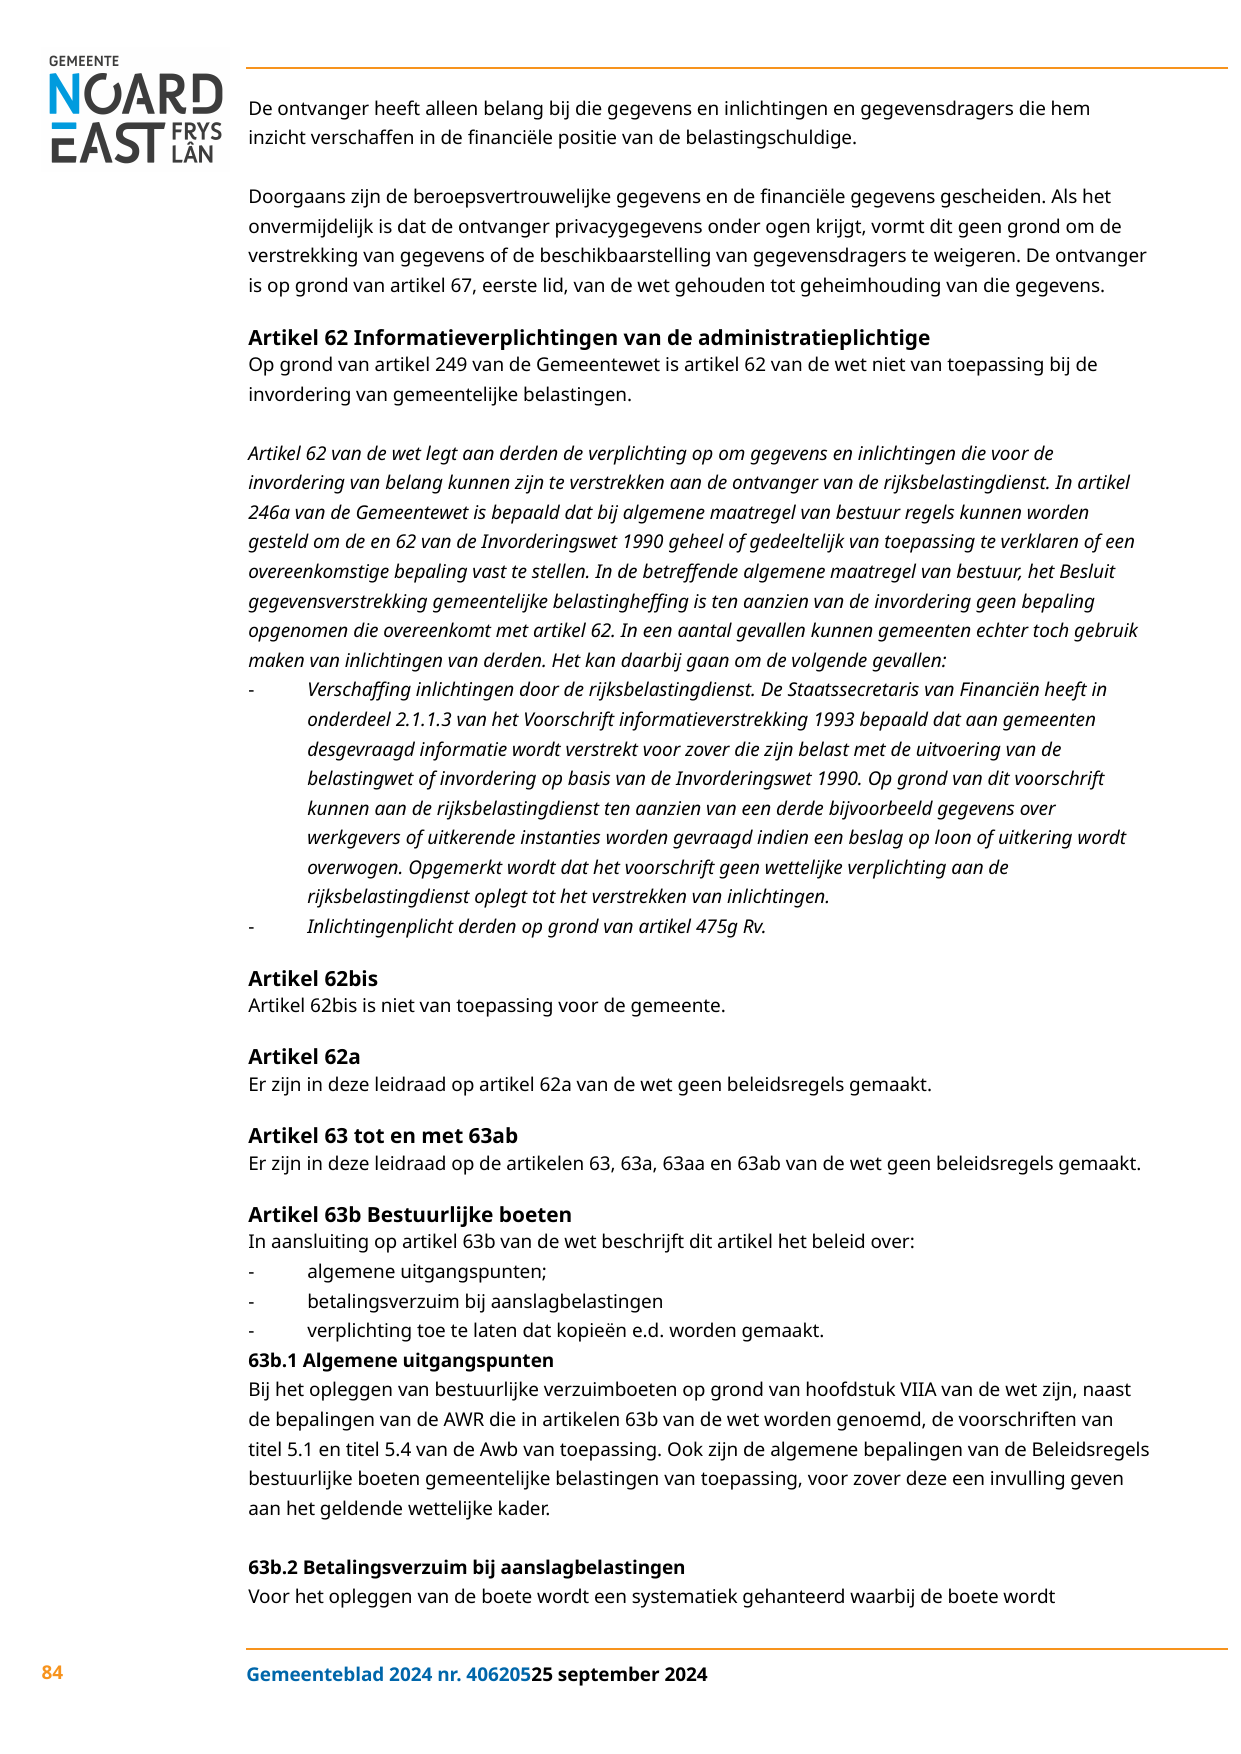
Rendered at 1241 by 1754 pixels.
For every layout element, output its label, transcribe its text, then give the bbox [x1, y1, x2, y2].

text De ontvanger heeft alleen belang bij die gegevens en inlichtingen en gegevensdragers die hem inzicht verschaffen in de financiële positie van de belastingschuldige. [248, 95, 1152, 150]
text Er zijn in deze leidraad op de artikelen 63, 63a, 63aa en 63ab van de wet geen beleidsregels gemaakt. [248, 1150, 1152, 1176]
text Er zijn in deze leidraad op artikel 62a van de wet geen beleidsregels gemaakt. [248, 1071, 1152, 1097]
text Bij het opleggen van bestuurlijke verzuimboeten op grond van hoofdstuk VIIA van de wet zijn, naast de bepalingen van de AWR die in artikelen 63b van de wet worden genoemd, de voorschriften van titel 5.1 en titel 5.4 van de Awb van toepassing. Ook zijn de algemene bepalingen van de Beleidsregels bestuurlijke boeten gemeentelijke belastingen van toepassing, voor zover deze een invulling geven aan het geldende wettelijke kader. [248, 1377, 1152, 1521]
text 63b.1 Algemene uitgangspunten [248, 1347, 1152, 1373]
text Voor het opleggen van de boete wordt een systematiek gehanteerd waarbij de boete wordt [248, 1584, 1152, 1609]
picture [41, 47, 231, 172]
text Artikel 62a [248, 1042, 1152, 1071]
text Artikel 62 van de wet legt aan derden de verplichting op om gegevens en inlichtingen die voor de invordering van belang kunnen zijn te verstrekken aan de ontvanger van de rijksbelastingdienst. In artikel 246a van de Gemeentewet is bepaald dat bij algemene maatregel van bestuur regels kunnen worden gesteld om de en 62 van de Invorderingswet 1990 geheel of gedeeltelijk van toepassing te verklaren of een overeenkomstige bepaling vast te stellen. In de betreffende algemene maatregel van bestuur, het Besluit gegevensverstrekking gemeentelijke belastingheffing is ten aanzien van de invordering geen bepaling opgenomen die overeenkomt met artikel 62. In een aantal gevallen kunnen gemeenten echter toch gebruik maken van inlichtingen van derden. Het kan daarbij gaan om de volgende gevallen: [248, 440, 1152, 673]
text 63b.2 Betalingsverzuim bij aanslagbelastingen [248, 1554, 1152, 1580]
text In aansluiting op artikel 63b van de wet beschrijft dit artikel het beleid over: [248, 1229, 1152, 1254]
text Artikel 63 tot en met 63ab [248, 1121, 1152, 1150]
list verplichting toe te laten dat kopieën e.d. worden gemaakt. [248, 1317, 1152, 1343]
text Artikel 62bis [248, 964, 1152, 992]
list betalingsverzuim bij aanslagbelastingen [248, 1288, 1152, 1313]
text Doorgaans zijn de beroepsvertrouwelijke gegevens en de financiële gegevens gescheiden. Als het onvermijdelijk is dat de ontvanger privacygegevens onder ogen krijgt, vormt dit geen grond om de verstrekking van gegevens of de beschikbaarstelling van gegevensdragers te weigeren. De ontvanger is op grond van artikel 67, eerste lid, van de wet gehouden tot geheimhouding van die gegevens. [248, 183, 1152, 298]
list algemene uitgangspunten; [248, 1258, 1152, 1284]
text Artikel 62 Informatieverplichtingen van de administratieplichtige [248, 323, 1152, 351]
list Inlichtingenplicht derden op grond van artikel 475g Rv. [248, 913, 1152, 939]
text Artikel 63b Bestuurlijke boeten [248, 1200, 1152, 1229]
list Verschaffing inlichtingen door de rijksbelastingdienst. De Staatssecretaris van Financiën heeft in onderdeel 2.1.1.3 van het Voorschrift informatieverstrekking 1993 bepaald dat aan gemeenten desgevraagd informatie wordt verstrekt voor zover die zijn belast met de uitvoering van de belastingwet of invordering op basis van de Invorderingswet 1990. Op grond van dit voorschrift kunnen aan de rijksbelastingdienst ten aanzien van een derde bijvoorbeeld gegevens over werkgevers of uitkerende instanties worden gevraagd indien een beslag op loon of uitkering wordt overwogen. Opgemerkt wordt dat het voorschrift geen wettelijke verplichting aan de rijksbelastingdienst oplegt tot het verstrekken van inlichtingen. [248, 677, 1152, 909]
text Artikel 62bis is niet van toepassing voor de gemeente. [248, 992, 1152, 1018]
text Op grond van artikel 249 van de Gemeentewet is artikel 62 van de wet niet van toepassing bij de invordering van gemeentelijke belastingen. [248, 351, 1152, 406]
